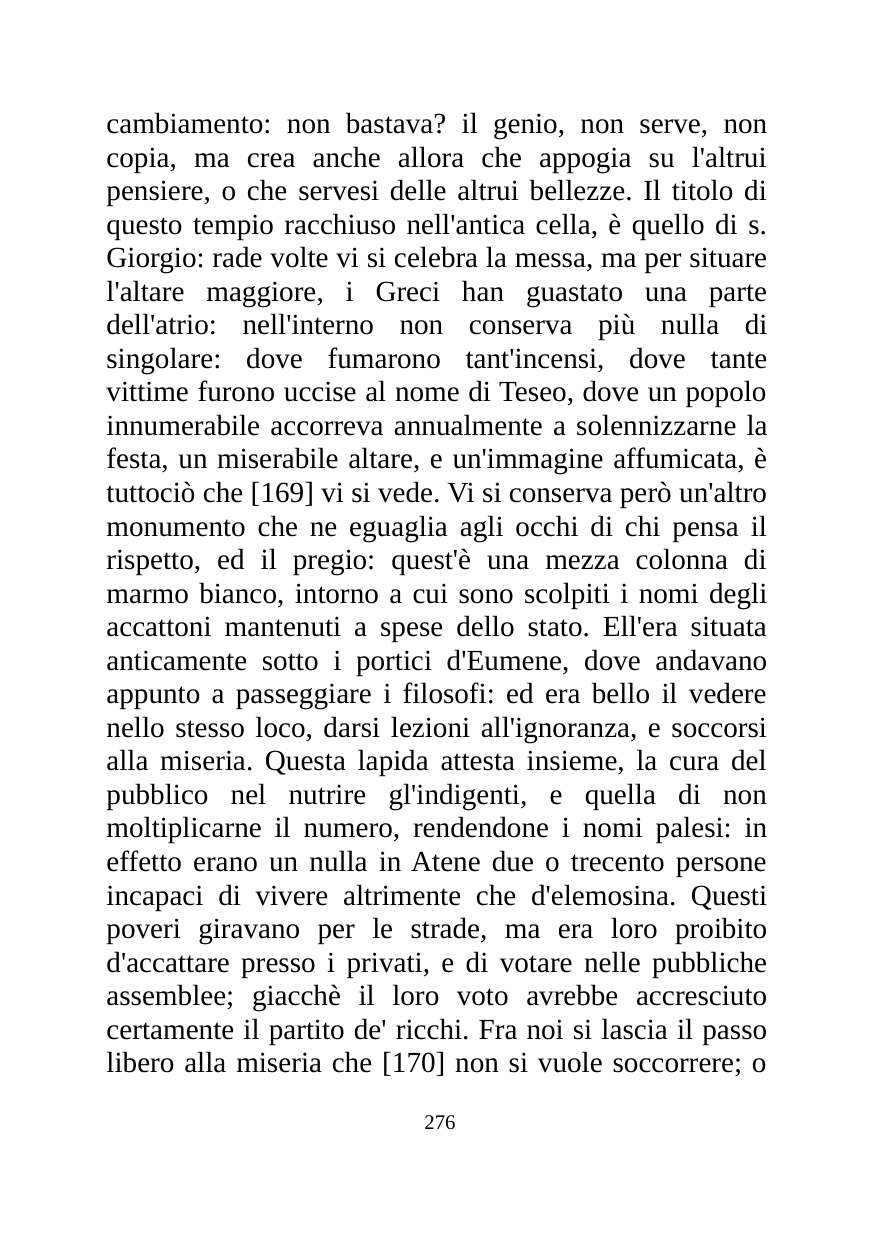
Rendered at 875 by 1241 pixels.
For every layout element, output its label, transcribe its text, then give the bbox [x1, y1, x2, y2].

text cambiamento: non bastava? il genio, non serve, non copia, ma crea anche allora che appogia su l'altrui pensiere, o che servesi delle altrui bellezze. Il titolo di questo tempio racchiuso nell'antica cella, è quello di s. Giorgio: rade volte vi si celebra la messa, ma per situare l'altare maggiore, i Greci han guastato una parte dell'atrio: nell'interno non conserva più nulla di singolare: dove fumarono tant'incensi, dove tante vittime furono uccise al nome di Teseo, dove un popolo innumerabile accorreva annualmente a solennizzarne la festa, un miserabile altare, e un'immagine affumicata, è tuttociò che [169] vi si vede. Vi si conserva però un'altro monumento che ne eguaglia agli occhi di chi pensa il rispetto, ed il pregio: quest'è una mezza colonna di marmo bianco, intorno a cui sono scolpiti i nomi degli accattoni mantenuti a spese dello stato. Ell'era situata anticamente sotto i portici d'Eumene, dove andavano appunto a passeggiare i filosofi: ed era bello il vedere nello stesso loco, darsi lezioni all'ignoranza, e soccorsi alla miseria. Questa lapida attesta insieme, la cura del pubblico nel nutrire gl'indigenti, e quella di non moltiplicarne il numero, rendendone i nomi palesi: in effetto erano un nulla in Atene due o trecento persone incapaci di vivere altrimente che d'elemosina. Questi poveri giravano per le strade, ma era loro proibito d'accattare presso i privati, e di votare nelle pubbliche assemblee; giacchè il loro voto avrebbe accresciuto certamente il partito de' ricchi. Fra noi si lascia il passo libero alla miseria che [170] non si vuole soccorrere; o [106, 106, 768, 1079]
